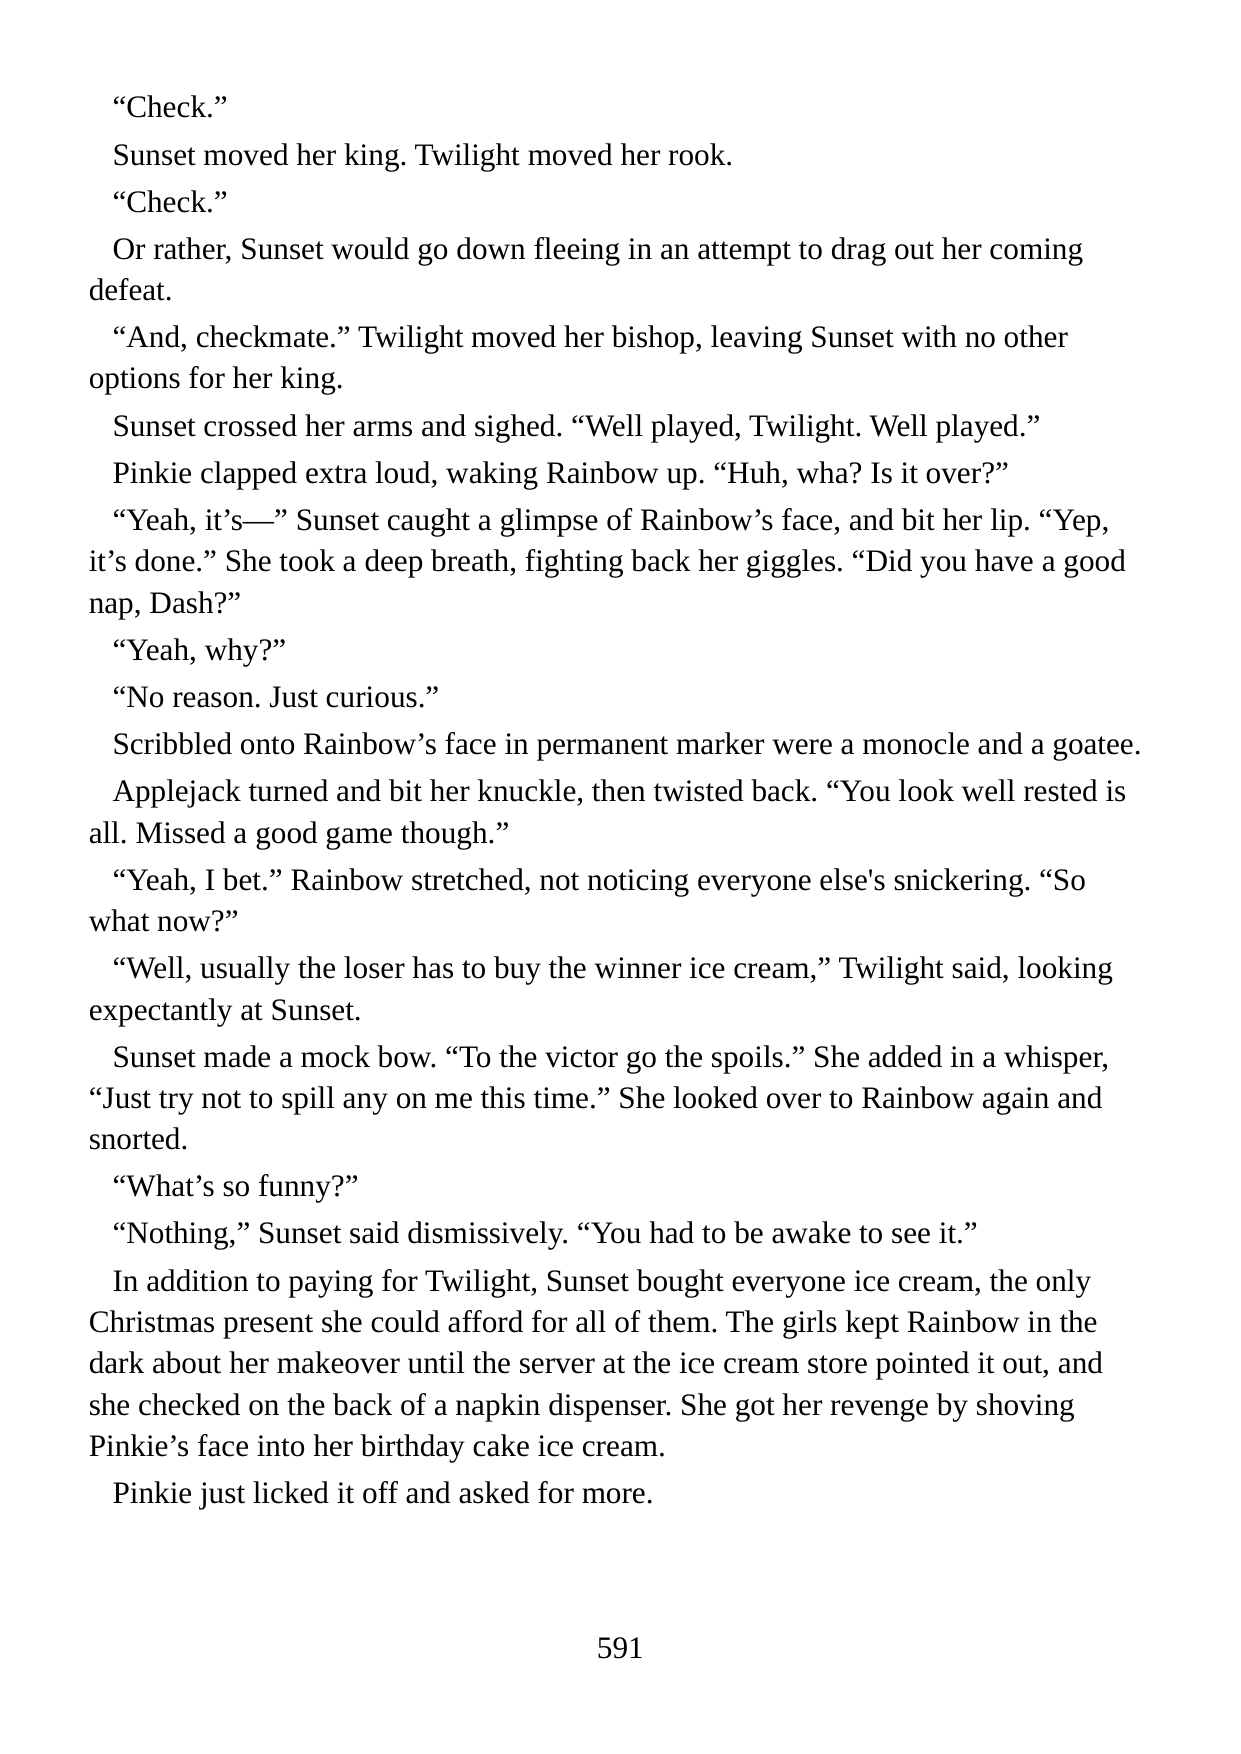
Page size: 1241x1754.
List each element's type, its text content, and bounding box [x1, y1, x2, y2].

text “Well, usually the loser has to buy the winner ice cream,” Twilight said, looking expectantly at Sunset. [88, 949, 1152, 1027]
text “What’s so funny?” [88, 1168, 1152, 1203]
text “And, checkmate.” Twilight moved her bishop, leaving Sunset with no other options for her king. [88, 318, 1152, 396]
text Scribbled onto Rainbow’s face in permanent marker were a monocle and a goatee. [88, 725, 1152, 761]
text “Yeah, why?” [88, 631, 1152, 667]
text “Check.” [88, 183, 1152, 219]
text Sunset moved her king. Twilight moved her rook. [88, 136, 1152, 172]
text Sunset made a mock bow. “To the victor go the spoils.” She added in a whisper, “Just try not to spill any on me this time.” She looked over to Rainbow again and snorted. [88, 1038, 1152, 1156]
text Applejack turned and bit her knuckle, then twisted back. “You look well rested is all. Missed a good game though.” [88, 773, 1152, 850]
text In addition to paying for Twilight, Sunset bought everyone ice cream, the only Christmas present she could afford for all of them. The girls kept Rainbow in the dark about her makeover until the server at the ice cream store pointed it out, and she checked on the back of a napkin dispenser. She got her revenge by shoving Pinkie’s face into her birthday cake ice cream. [88, 1262, 1152, 1463]
text “Yeah, I bet.” Rainbow stretched, not noticing everyone else's snickering. “So what now?” [88, 861, 1152, 938]
text “Yeah, it’s—” Sunset caught a glimpse of Rainbow’s face, and bit her lip. “Yep, it’s done.” She took a deep breath, fighting back her giggles. “Did you have a good nap, Dash?” [88, 501, 1152, 620]
text Pinkie clapped extra loud, waking Rainbow up. “Huh, wha? Is it over?” [88, 454, 1152, 490]
text “No reason. Just curious.” [88, 678, 1152, 714]
text Or rather, Sunset would go down fleeing in an attempt to drag out her coming defeat. [88, 230, 1152, 307]
text “Nothing,” Sunset said dismissively. “You had to be awake to see it.” [88, 1215, 1152, 1251]
text Sunset crossed her arms and sighed. “Well played, Twilight. Well played.” [88, 407, 1152, 443]
text Pinkie just licked it off and asked for more. [88, 1474, 1152, 1510]
text “Check.” [88, 88, 1152, 124]
